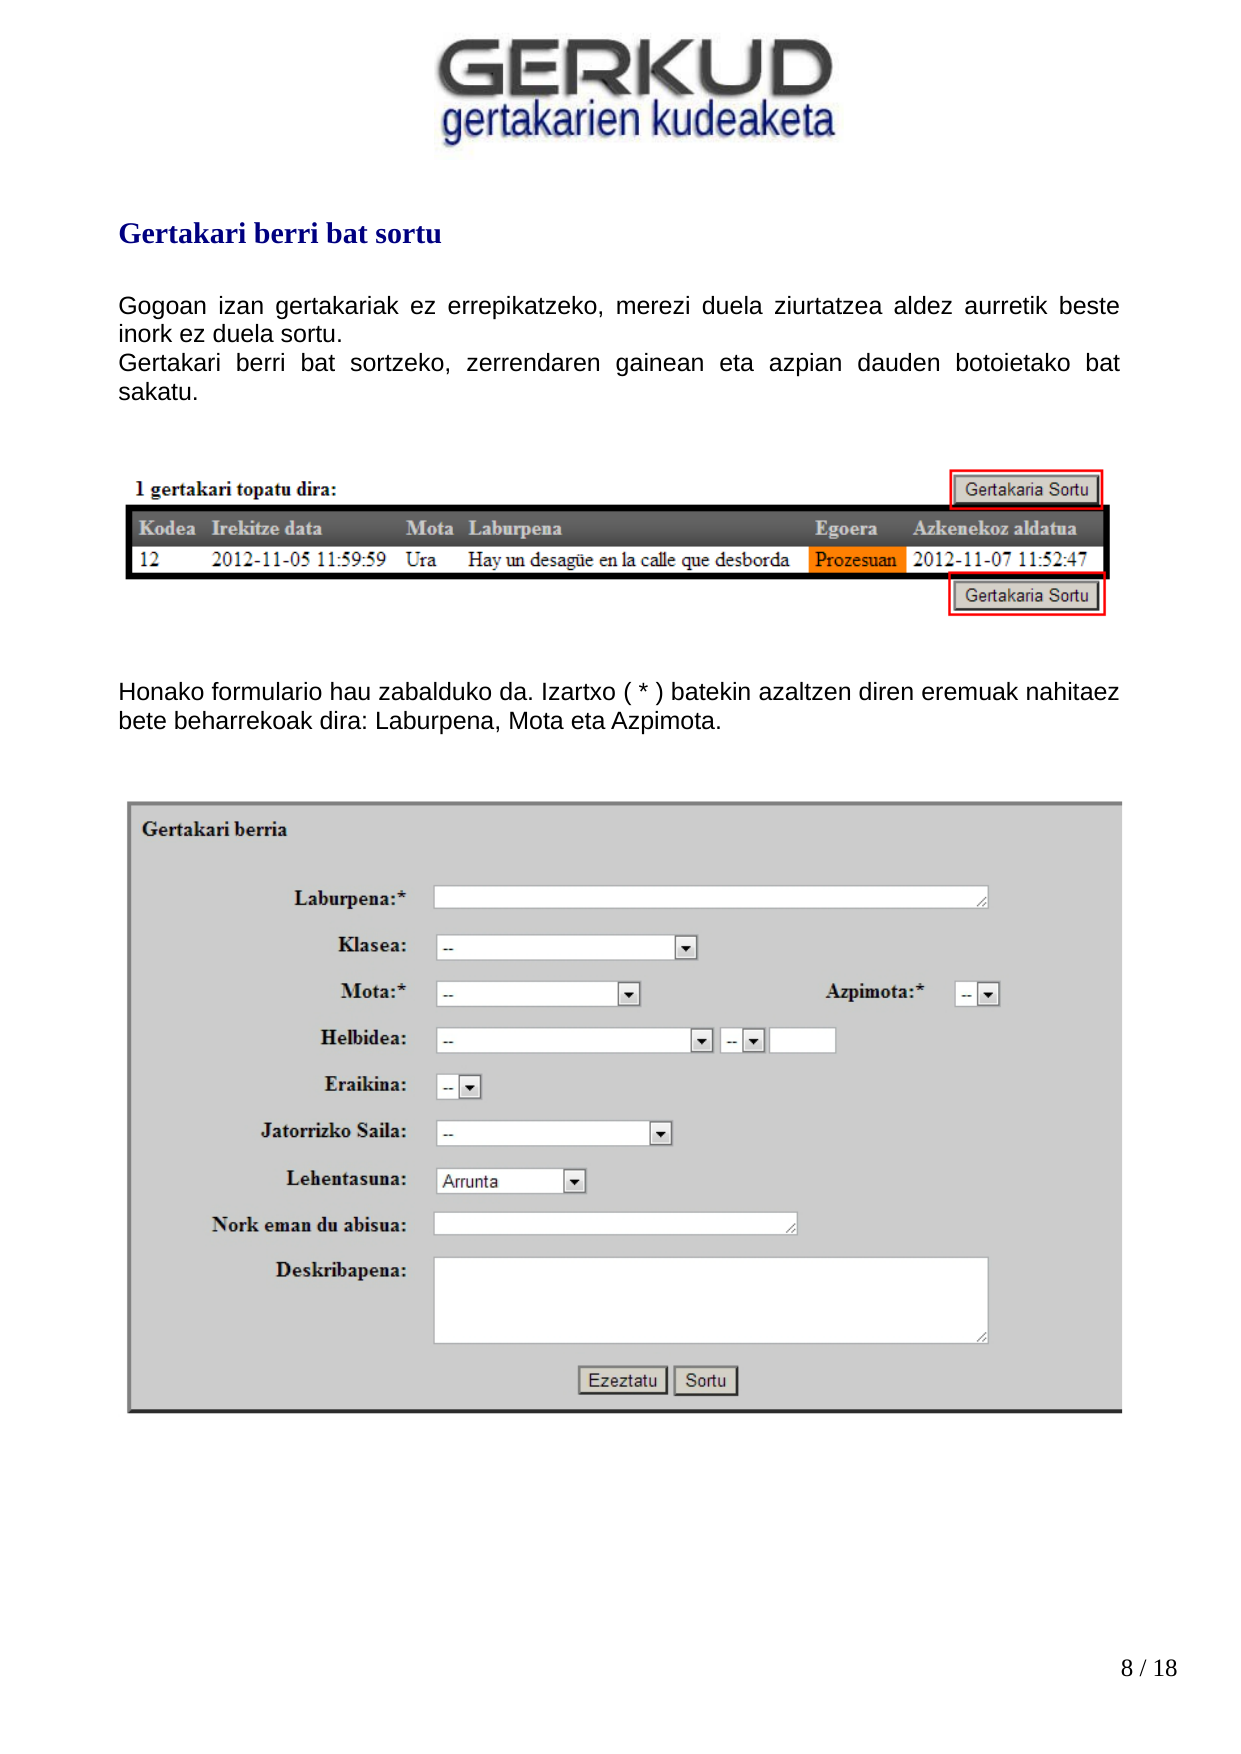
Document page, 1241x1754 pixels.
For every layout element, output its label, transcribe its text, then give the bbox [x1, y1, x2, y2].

picture [118, 463, 1123, 620]
picture [434, 23, 844, 160]
picture [118, 792, 1123, 1428]
text Honako formulario hau zabalduko da. Izartxo ( * ) batekin azaltzen diren eremuak nahitaez bete beharrekoak dira: Laburpena, Mota eta Azpimota. [118, 677, 1122, 734]
subtitle Gertakari berri bat sortu [118, 215, 1122, 249]
text Gertakari berri bat sortzeko, zerrendaren gainean eta azpian dauden botoietako bat sakatu. [118, 348, 1122, 406]
text Gogoan izan gertakariak ez errepikatzeko, merezi duela ziurtatzea aldez aurretik beste inork ez duela sortu. [118, 291, 1122, 348]
